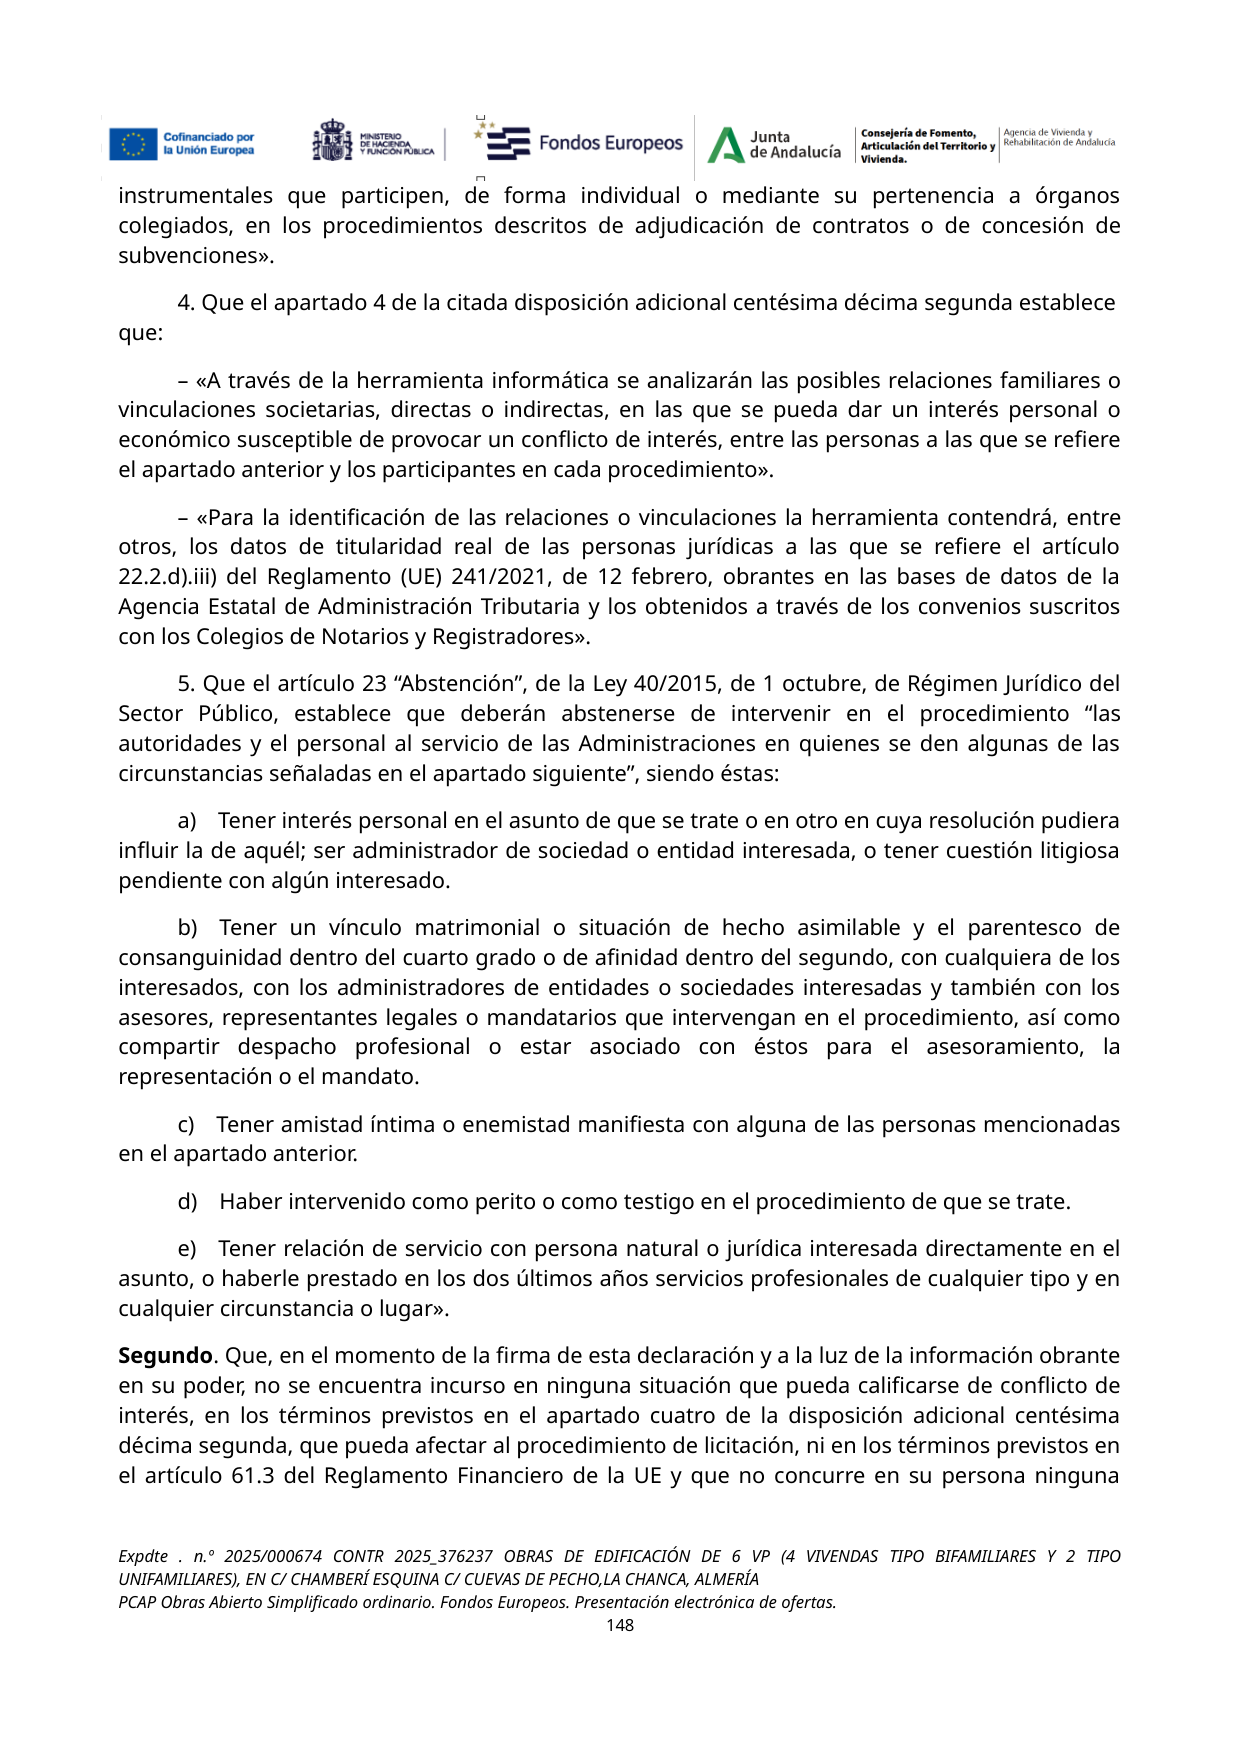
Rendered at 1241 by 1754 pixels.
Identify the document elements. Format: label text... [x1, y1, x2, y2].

text – «A través de la herramienta informática se analizarán las posibles relaciones familiares o vinculaciones societarias, directas o indirectas, en las que se pueda dar un interés personal o económico susceptible de provocar un conflicto de interés, entre las personas a las que se refiere el apartado anterior y los participantes en cada procedimiento». [118, 364, 1122, 484]
text b) Tener un vínculo matrimonial o situación de hecho asimilable y el parentesco de consanguinidad dentro del cuarto grado o de afinidad dentro del segundo, con cualquiera de los interesados, con los administradores de entidades o sociedades interesadas y también con los asesores, representantes legales o mandatarios que intervengan en el procedimiento, así como compartir despacho profesional o estar asociado con éstos para el asesoramiento, la representación o el mandato. [118, 912, 1122, 1091]
text – «Para la identificación de las relaciones o vinculaciones la herramienta contendrá, entre otros, los datos de titularidad real de las personas jurídicas a las que se refiere el artículo 22.2.d).iii) del Reglamento (UE) 241/2021, de 12 febrero, obrantes en las bases de datos de la Agencia Estatal de Administración Tributaria y los obtenidos a través de los convenios suscritos con los Colegios de Notarios y Registradores». [118, 501, 1122, 650]
text c) Tener amistad íntima o enemistad manifiesta con alguna de las personas mencionadas en el apartado anterior. [118, 1108, 1122, 1168]
text instrumentales que participen, de forma individual o mediante su pertenencia a órganos colegiados, en los procedimientos descritos de adjudicación de contratos o de concesión de subvenciones». [118, 181, 1122, 269]
text 4. Que el apartado 4 de la citada disposición adicional centésima décima segunda establece que: [118, 287, 1122, 347]
picture [101, 112, 1128, 181]
text 5. Que el artículo 23 “Abstención”, de la Ley 40/2015, de 1 octubre, de Régimen Jurídico del Sector Público, establece que deberán abstenerse de intervenir en el procedimiento “las autoridades y el personal al servicio de las Administraciones en quienes se den algunas de las circunstancias señaladas en el apartado siguiente”, siendo éstas: [118, 668, 1122, 787]
text Segundo. Que, en el momento de la firma de esta declaración y a la luz de la información obrante en su poder, no se encuentra incurso en ninguna situación que pueda calificarse de conflicto de interés, en los términos previstos en el apartado cuatro de la disposición adicional centésima décima segunda, que pueda afectar al procedimiento de licitación, ni en los términos previstos en el artículo 61.3 del Reglamento Financiero de la UE y que no concurre en su persona ninguna [118, 1340, 1122, 1489]
text a) Tener interés personal en el asunto de que se trate o en otro en cuya resolución pudiera influir la de aquél; ser administrador de sociedad o entidad interesada, o tener cuestión litigiosa pendiente con algún interesado. [118, 805, 1122, 894]
text d) Haber intervenido como perito o como testigo en el procedimiento de que se trate. [118, 1186, 1122, 1216]
text e) Tener relación de servicio con persona natural o jurídica interesada directamente en el asunto, o haberle prestado en los dos últimos años servicios profesionales de cualquier tipo y en cualquier circunstancia o lugar». [118, 1233, 1122, 1323]
